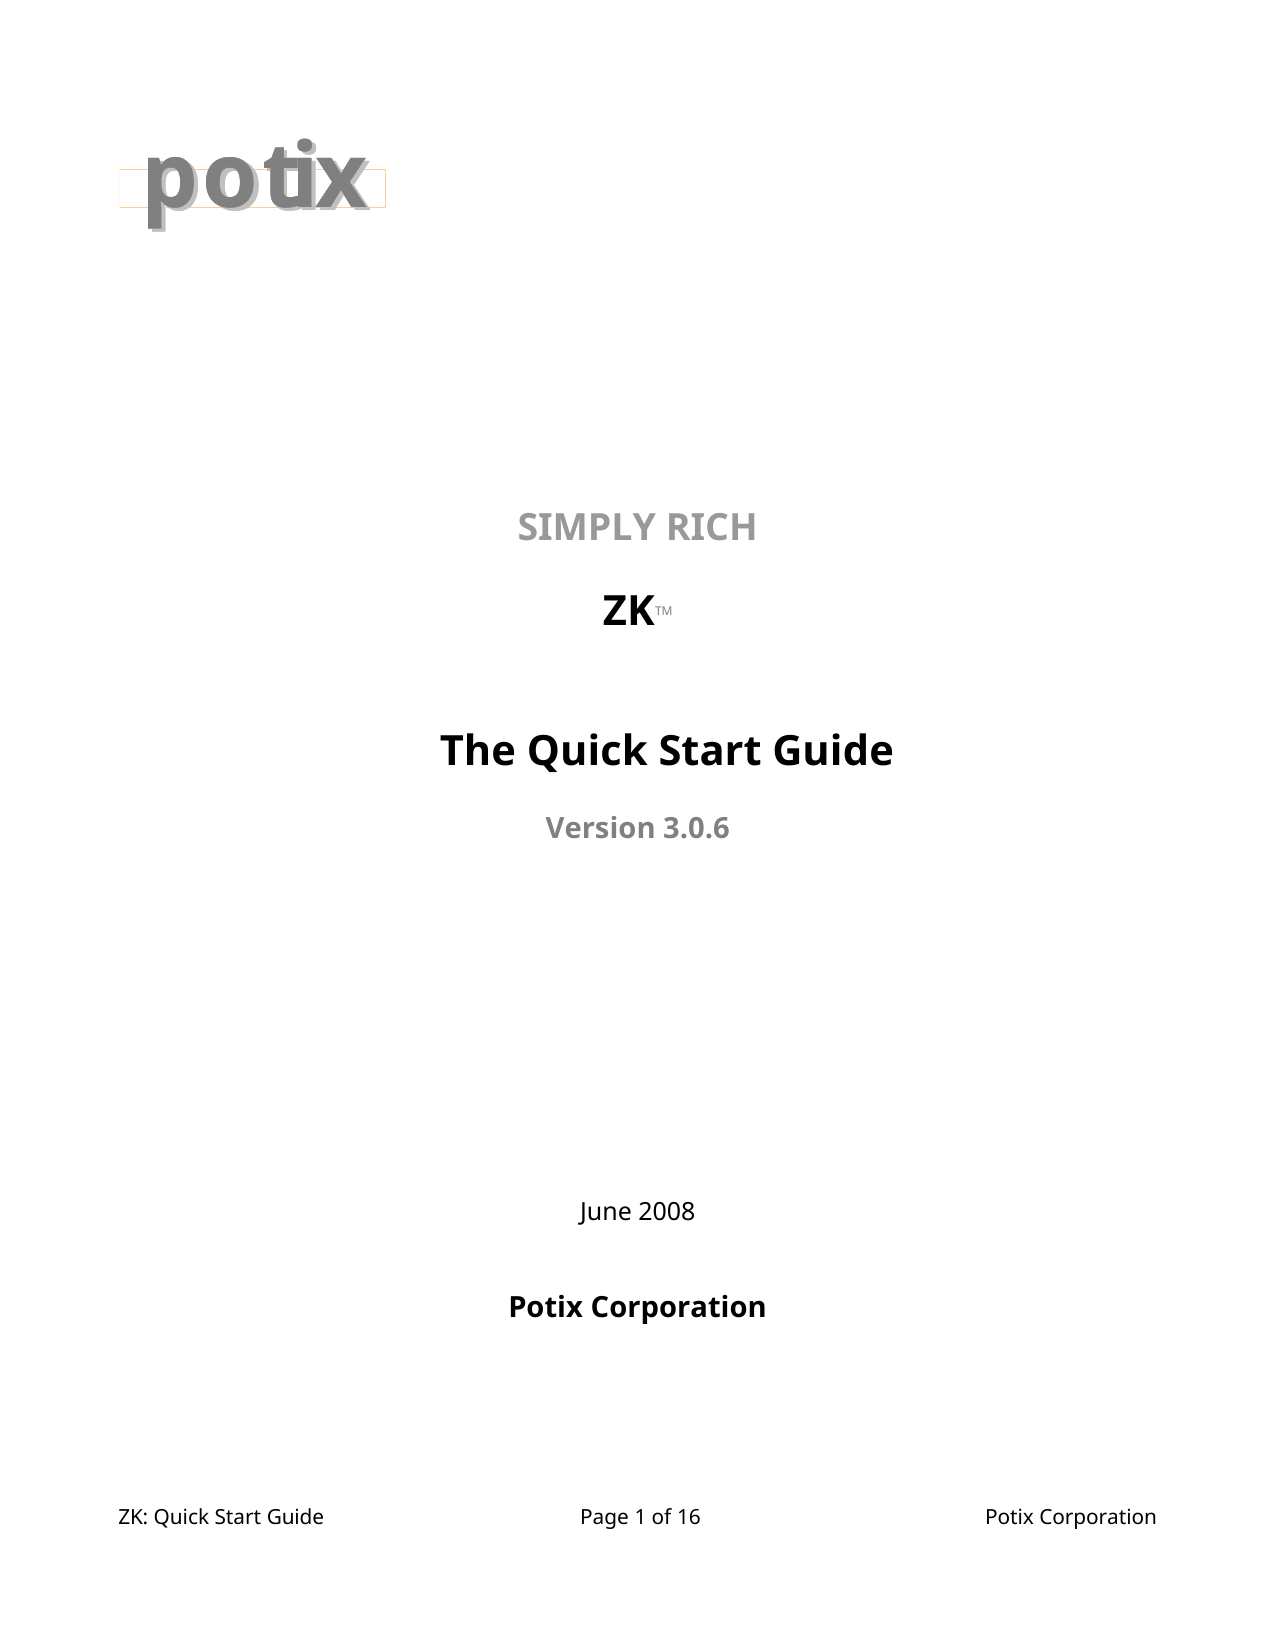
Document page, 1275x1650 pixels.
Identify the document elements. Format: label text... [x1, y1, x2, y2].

subtitle Version 3.0.6 [118, 807, 1157, 847]
text Potix Corporation [118, 1286, 1157, 1326]
text ZKTM [118, 580, 1157, 637]
text June 2008 [118, 1193, 1157, 1227]
title The Quick Start Guide [177, 720, 1157, 777]
text SIMPLY RICH [118, 500, 1157, 551]
